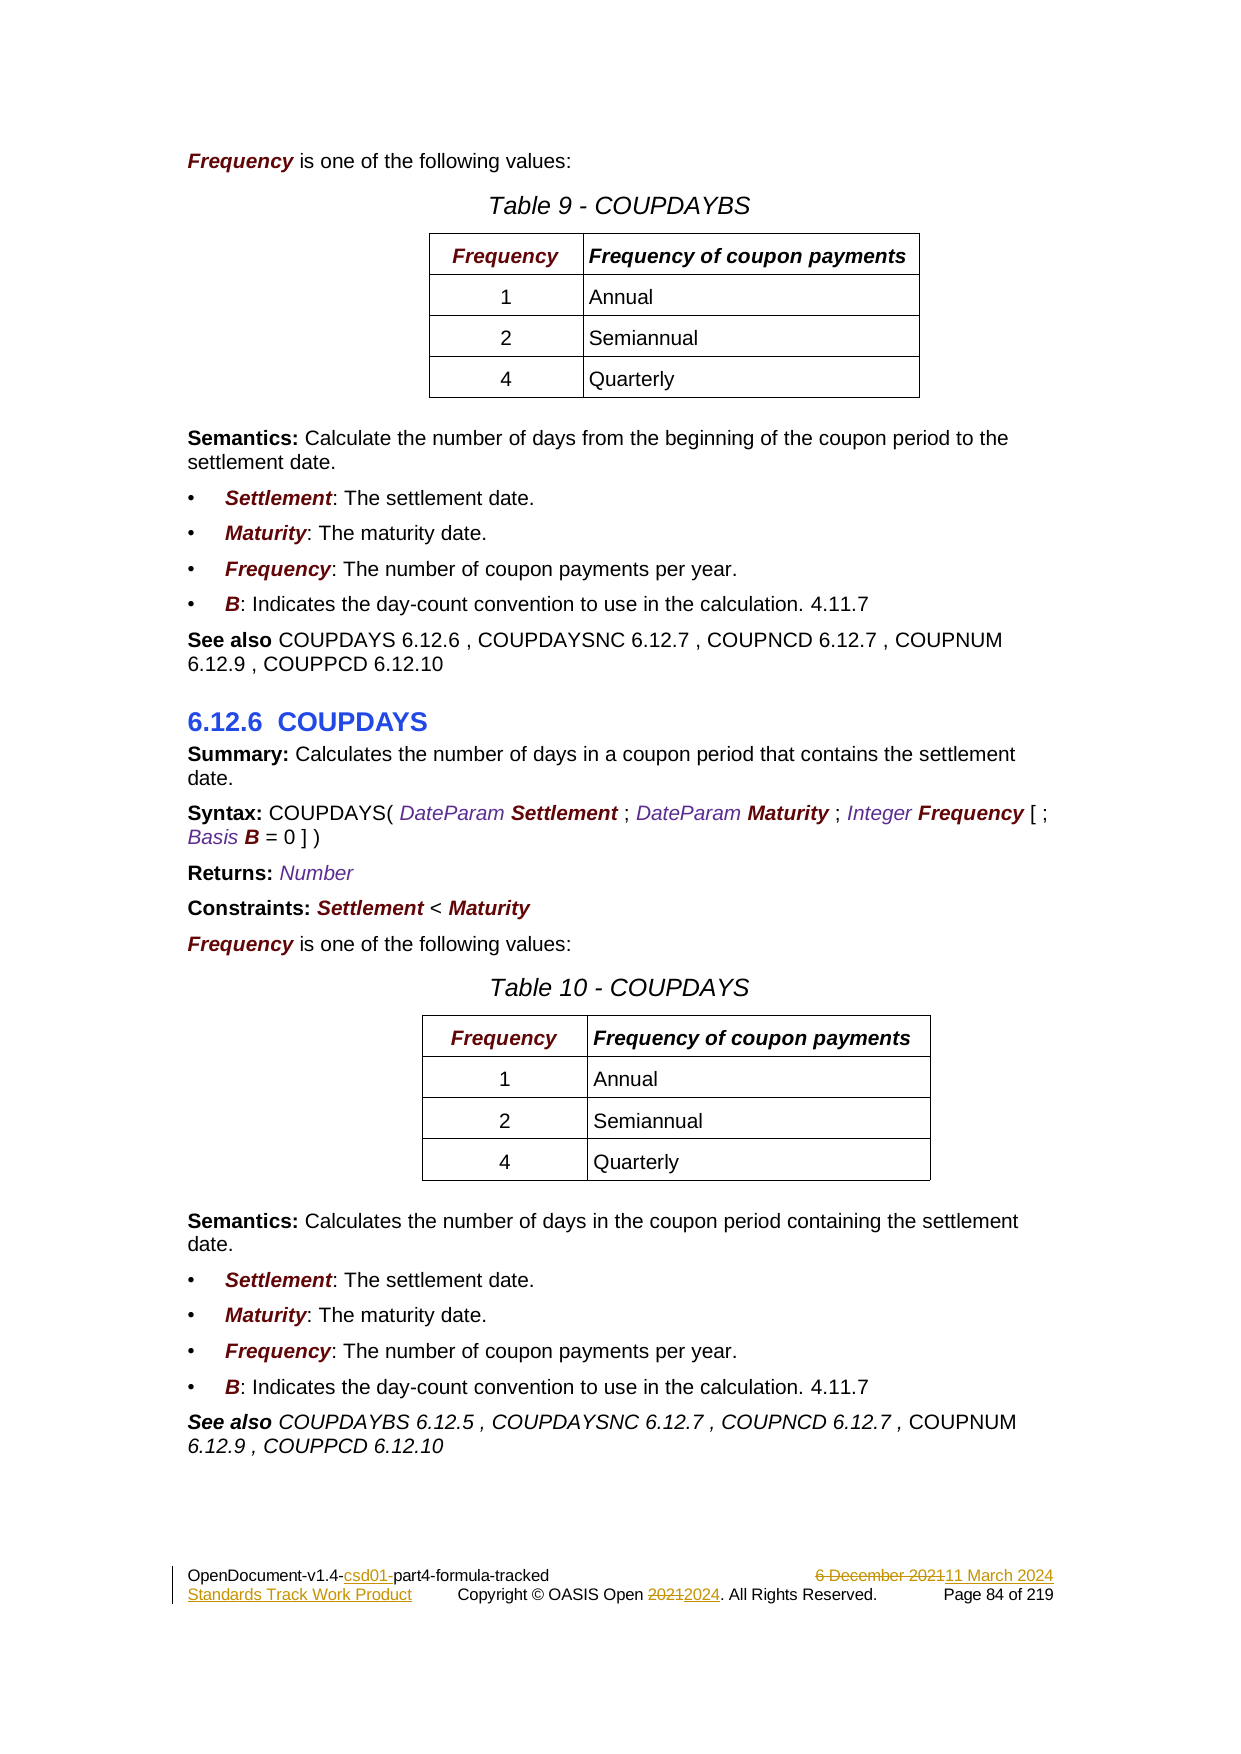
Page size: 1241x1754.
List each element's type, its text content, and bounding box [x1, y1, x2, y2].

table_cell 4 [423, 1139, 587, 1179]
table_header Frequency of coupon payments [588, 1016, 930, 1056]
text Table 9 - COUPDAYBS [187, 192, 1053, 220]
text Summary: Calculates the number of days in a coupon period that contains the settlement date. [187, 743, 1053, 790]
table_cell 1 [430, 275, 583, 315]
text Constraints: Settlement < Maturity [187, 897, 1053, 920]
table_cell Semiannual [588, 1098, 930, 1138]
text Frequency is one of the following values: [187, 150, 1053, 173]
list Maturity: The maturity date. [187, 522, 1053, 545]
text Semantics: Calculates the number of days in the coupon period containing the settlement date. [187, 1186, 1053, 1256]
table_header Frequency [430, 234, 583, 274]
table_cell Quarterly [588, 1139, 930, 1179]
table_cell Quarterly [584, 357, 919, 397]
list Settlement: The settlement date. [187, 1268, 1053, 1292]
table_cell Annual [584, 275, 919, 315]
text Syntax: COUPDAYS( DateParam Settlement ; DateParam Maturity ; Integer Frequency [ ; Basis B = 0 ] ) [187, 802, 1053, 849]
table_cell 2 [423, 1098, 587, 1138]
subtitle COUPDAYS [187, 707, 1053, 737]
table_header Frequency of coupon payments [584, 234, 919, 274]
text Table 10 - COUPDAYS [187, 974, 1053, 1002]
table_cell 1 [423, 1057, 587, 1097]
table_cell Annual [588, 1057, 930, 1097]
list Settlement: The settlement date. [187, 486, 1053, 509]
table_cell Semiannual [584, 316, 919, 356]
text See also COUPDAYBS 6.12.5 , COUPDAYSNC 6.12.7 , COUPNCD 6.12.7 , COUPNUM 6.12.9 , COUPPCD 6.12.10 [187, 1411, 1053, 1458]
text Frequency is one of the following values: [187, 932, 1053, 956]
list Maturity: The maturity date. [187, 1304, 1053, 1327]
table_cell 4 [430, 357, 583, 397]
list Frequency: The number of coupon payments per year. [187, 1339, 1053, 1363]
list B: Indicates the day-count convention to use in the calculation. 4.11.7 [187, 1375, 1053, 1399]
text Returns: Number [187, 861, 1053, 884]
list Frequency: The number of coupon payments per year. [187, 557, 1053, 581]
table_header Frequency [423, 1016, 587, 1056]
table_cell 2 [430, 316, 583, 356]
text Semantics: Calculate the number of days from the beginning of the coupon period to the settlement date. [187, 403, 1053, 474]
text See also COUPDAYS 6.12.6 , COUPDAYSNC 6.12.7 , COUPNCD 6.12.7 , COUPNUM 6.12.9 , COUPPCD 6.12.10 [187, 628, 1053, 676]
list B: Indicates the day-count convention to use in the calculation. 4.11.7 [187, 593, 1053, 616]
